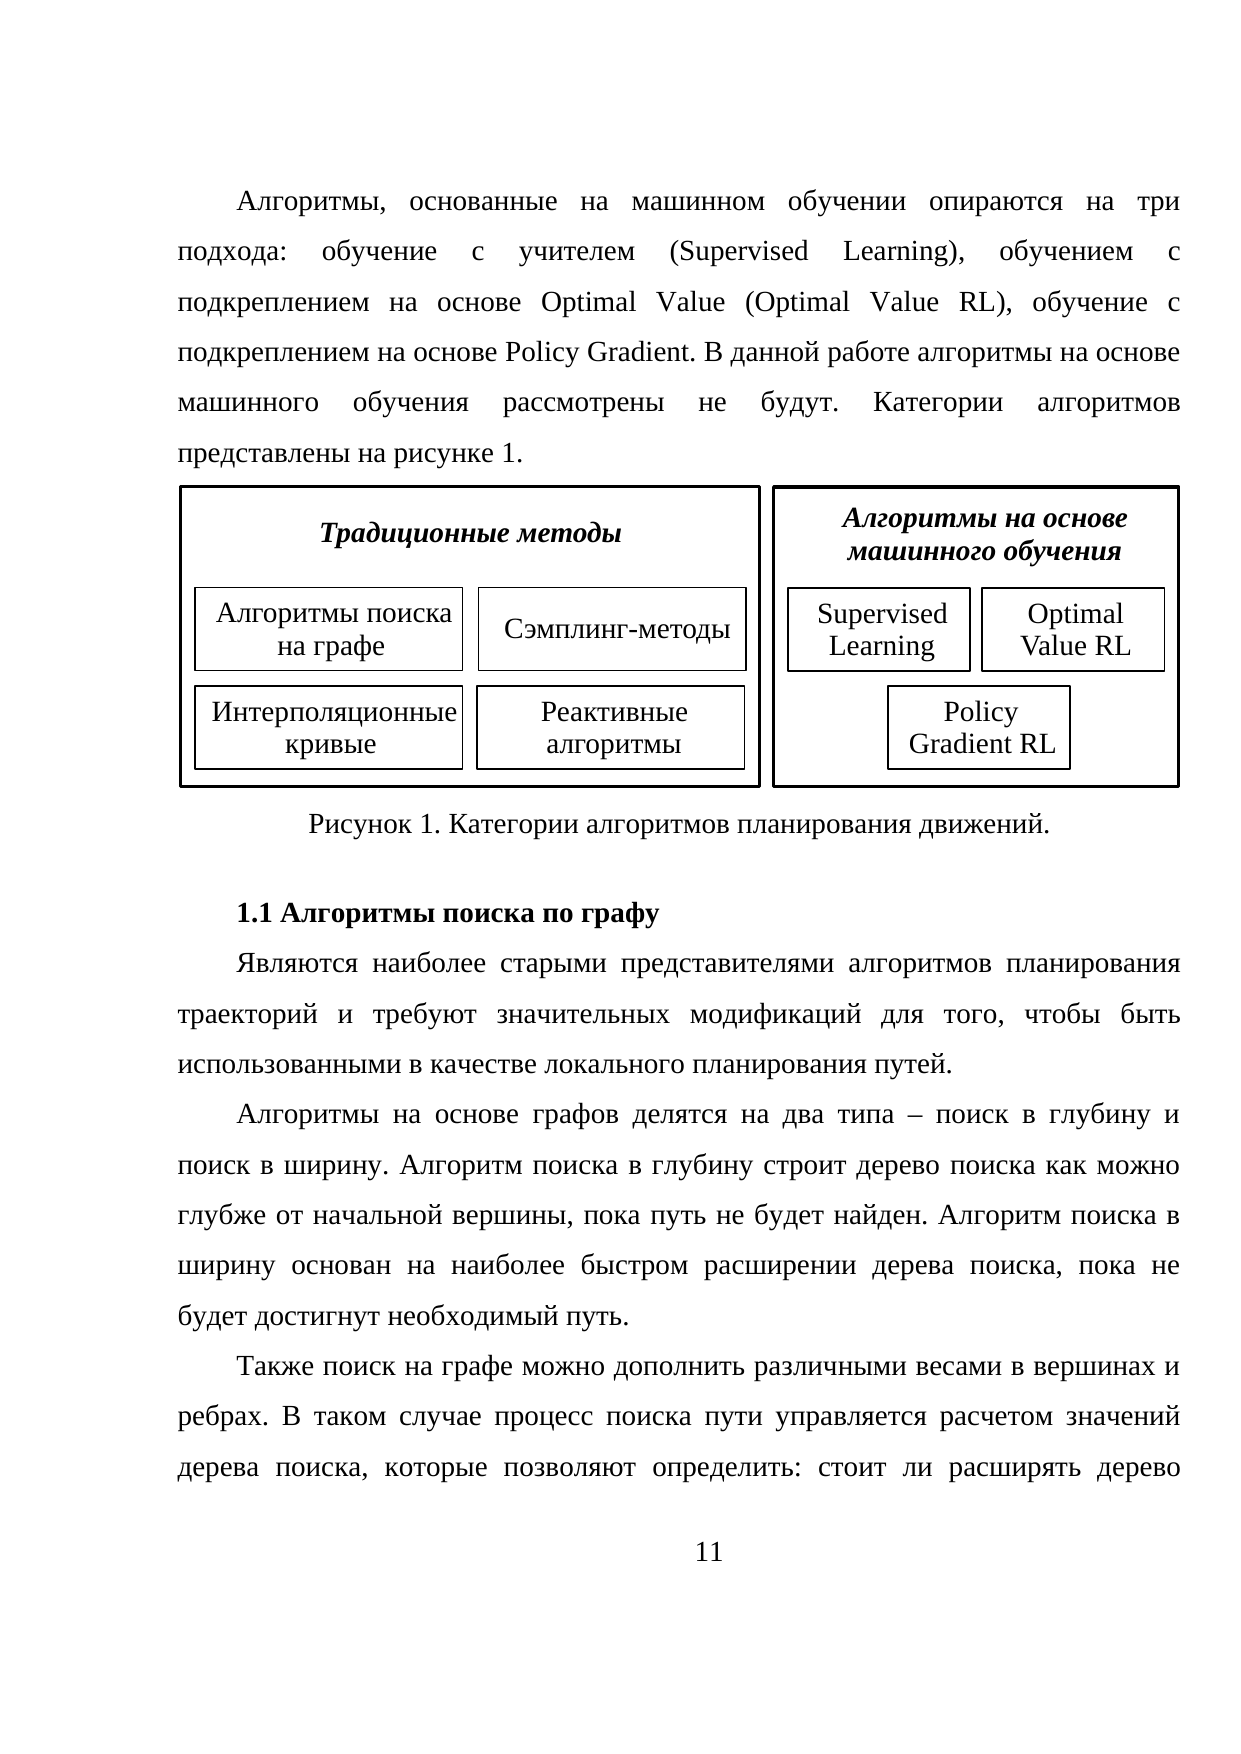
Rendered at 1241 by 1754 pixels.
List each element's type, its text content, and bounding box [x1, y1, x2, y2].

text Также поиск на графе можно дополнить различными весами в вершинах и ребрах. В таком случае процесс поиска пути управляется расчетом значений дерева поиска, которые позволяют определить: стоит ли расширять дерево [177, 1348, 1181, 1482]
text Алгоритмы, основанные на машинном обучении опираются на три подхода: обучение с учителем (Supervised Learning), обучением с подкреплением на основе Optimal Value (Optimal Value RL), обучение с подкреплением на основе Policy Gradient. В данной работе алгоритмы на основе машинного обучения рассмотрены не будут. Категории алгоритмов представлены на рисунке 1. [177, 183, 1181, 468]
text Являются наиболее старыми представителями алгоритмов планирования траекторий и требуют значительных модификаций для того, чтобы быть использованными в качестве локального планирования путей. [177, 946, 1181, 1080]
text Алгоритмы на основе графов делятся на два типа – поиск в глубину и поиск в ширину. Алгоритм поиска в глубину строит дерево поиска как можно глубже от начальной вершины, пока путь не будет найден. Алгоритм поиска в ширину основан на наиболее быстром расширении дерева поиска, пока не будет достигнут необходимый путь. [177, 1097, 1181, 1331]
subtitle 1.1 Алгоритмы поиска по графу [177, 839, 1181, 929]
text Рисунок 1. Категории алгоритмов планирования движений. [177, 484, 1181, 839]
